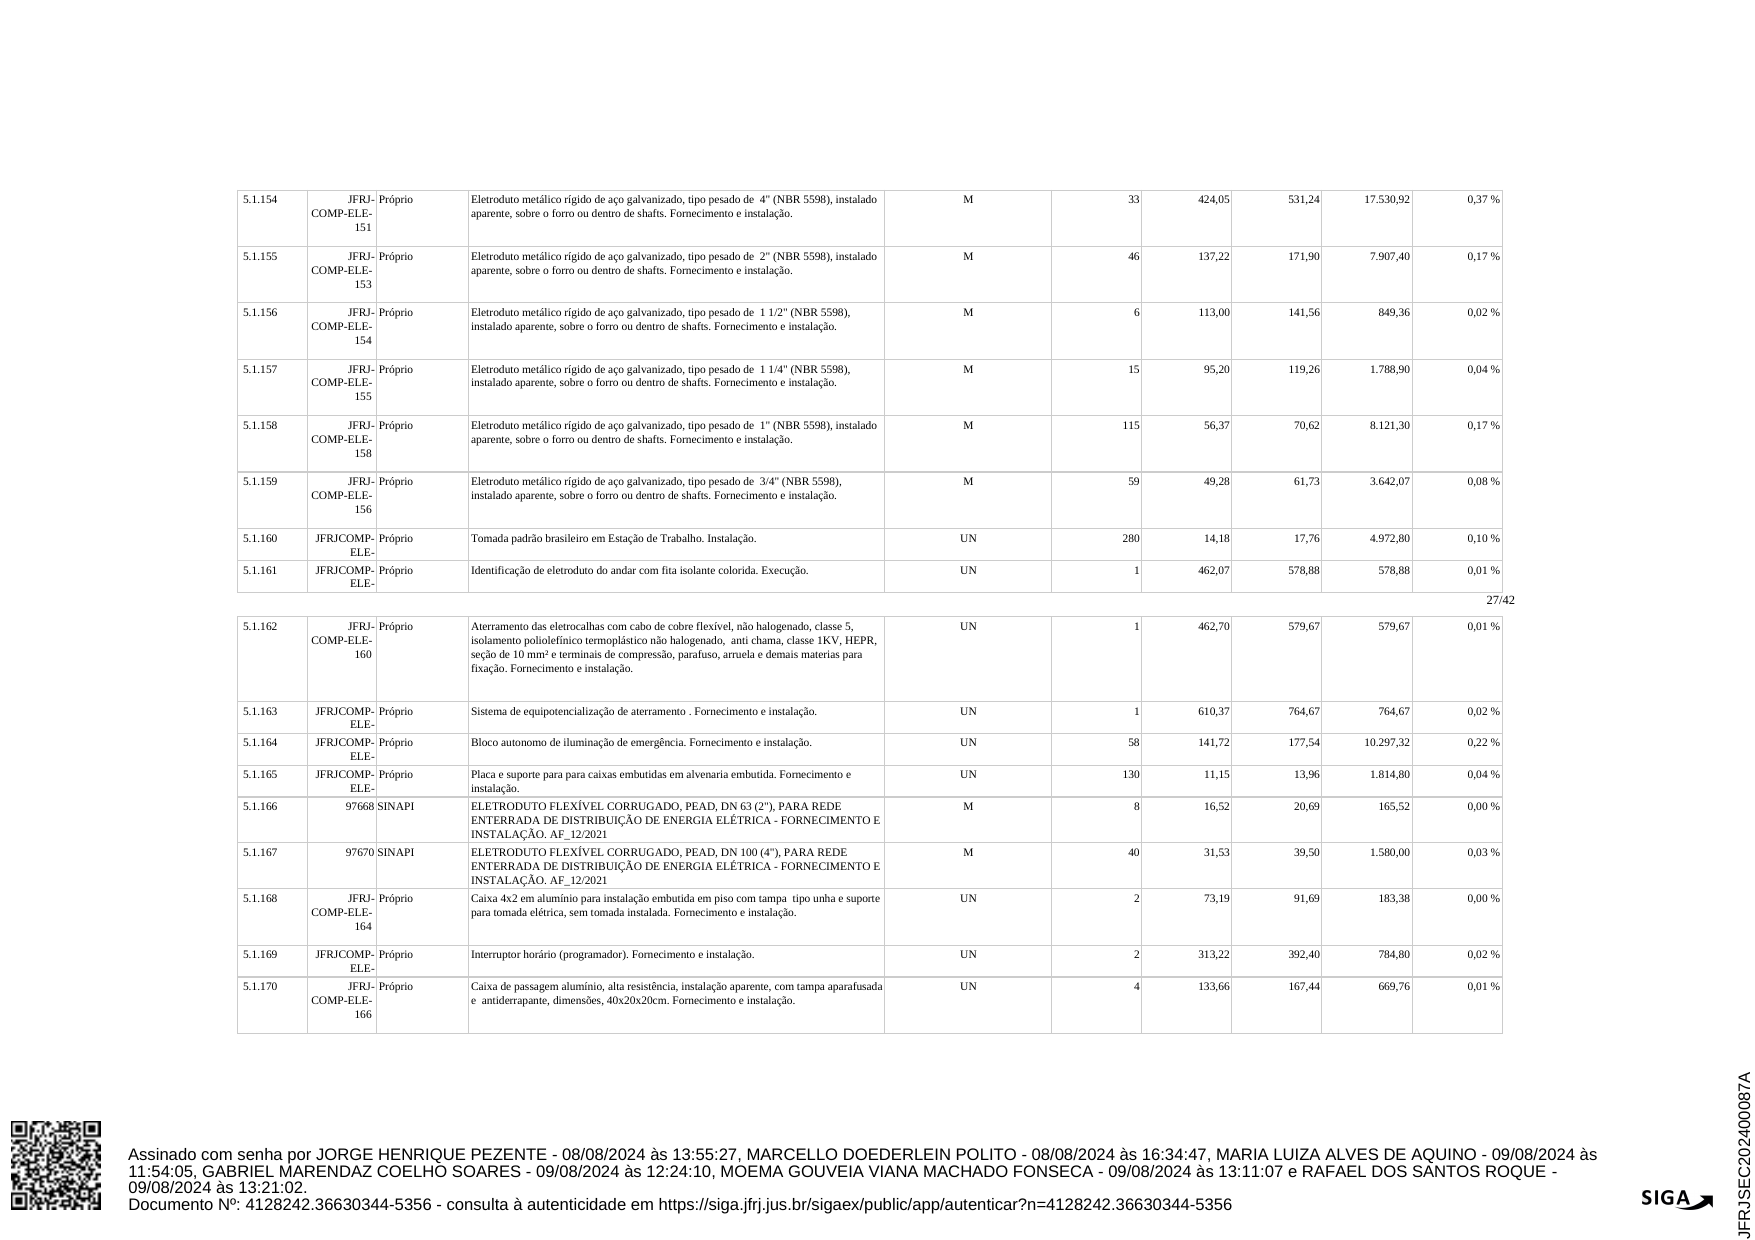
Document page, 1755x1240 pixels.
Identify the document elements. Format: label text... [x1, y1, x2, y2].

table_cell 7.907,40 [1322, 247, 1412, 302]
table_cell Próprio [377, 978, 468, 1033]
table_cell Eletroduto metálico rígido de aço galvanizado, tipo pesado de 1" (NBR 5598), instalado aparente, sobre o forro ou dentro de shafts. Fornecimento e instalação. [469, 416, 884, 471]
table_cell 165,52 [1322, 798, 1412, 842]
table_cell 0,03 % [1413, 843, 1502, 888]
table_cell 1.814,80 [1322, 766, 1412, 796]
table_cell 183,38 [1322, 889, 1412, 944]
table_cell 70,62 [1232, 416, 1321, 471]
table_cell Sistema de equipotencialização de aterramento . Fornecimento e instalação. [469, 702, 884, 732]
table_cell 462,07 [1142, 561, 1231, 592]
table_cell 97668 [308, 798, 376, 842]
table_cell 5.1.169 [238, 946, 307, 976]
table_cell 5.1.159 [238, 473, 307, 528]
table_cell 0,01 % [1413, 978, 1502, 1033]
table_cell Próprio [377, 416, 468, 471]
table_cell 424,05 [1142, 191, 1231, 246]
table_cell 0,00 % [1413, 798, 1502, 842]
table_cell M [885, 473, 1051, 528]
table_cell UN [885, 889, 1051, 944]
table_cell 141,56 [1232, 303, 1321, 359]
table_cell 3.642,07 [1322, 473, 1412, 528]
table_cell 5.1.155 [238, 247, 307, 302]
table_cell 59 [1052, 473, 1141, 528]
table_cell 137,22 [1142, 247, 1231, 302]
table_cell 20,69 [1232, 798, 1321, 842]
table_cell 17.530,92 [1322, 191, 1412, 246]
table_cell 167,44 [1232, 978, 1321, 1033]
table_cell JFRJ- COMP-ELE- 158 [308, 416, 376, 471]
table_cell 0,00 % [1413, 889, 1502, 944]
table_cell Eletroduto metálico rígido de aço galvanizado, tipo pesado de 2" (NBR 5598), instalado aparente, sobre o forro ou dentro de shafts. Fornecimento e instalação. [469, 247, 884, 302]
table_cell UN [885, 978, 1051, 1033]
table_cell 40 [1052, 843, 1141, 888]
table_cell 141,72 [1142, 734, 1231, 764]
table_cell JFRJ- COMP-ELE- 154 [308, 303, 376, 359]
table_cell Tomada padrão brasileiro em Estação de Trabalho. Instalação. [469, 529, 884, 560]
table_header Próprio [377, 617, 468, 701]
table_cell Próprio [377, 766, 468, 796]
table_cell 8.121,30 [1322, 416, 1412, 471]
table_cell 97670 [308, 843, 376, 888]
table_cell JFRJ- COMP-ELE- 156 [308, 473, 376, 528]
table_header JFRJ- COMP-ELE- 160 [308, 617, 376, 701]
table_header 0,01 % [1413, 617, 1502, 701]
table_header UN [885, 617, 1051, 701]
table_cell UN [885, 946, 1051, 976]
table_cell 11,15 [1142, 766, 1231, 796]
table_cell 39,50 [1232, 843, 1321, 888]
table_cell 1 [1052, 561, 1141, 592]
table_cell 31,53 [1142, 843, 1231, 888]
table_cell 8 [1052, 798, 1141, 842]
table_cell Próprio [377, 561, 468, 592]
table_cell 578,88 [1232, 561, 1321, 592]
table_cell 531,24 [1232, 191, 1321, 246]
table_cell 0,22 % [1413, 734, 1502, 764]
table_cell 61,73 [1232, 473, 1321, 528]
table_cell JFRJCOMP-ELE- [308, 529, 376, 560]
table_cell 5.1.164 [238, 734, 307, 764]
table_cell 14,18 [1142, 529, 1231, 560]
table_cell 610,37 [1142, 702, 1231, 732]
table_cell M [885, 798, 1051, 842]
table_cell Próprio [377, 946, 468, 976]
table_cell UN [885, 702, 1051, 732]
table_cell 0,10 % [1413, 529, 1502, 560]
table_cell 58 [1052, 734, 1141, 764]
table_cell M [885, 416, 1051, 471]
table_cell 16,52 [1142, 798, 1231, 842]
table_cell 1.580,00 [1322, 843, 1412, 888]
table_cell 5.1.165 [238, 766, 307, 796]
table_cell Próprio [377, 360, 468, 415]
table_cell 2 [1052, 946, 1141, 976]
table_header 462,70 [1142, 617, 1231, 701]
table_cell Próprio [377, 529, 468, 560]
table_cell 5.1.166 [238, 798, 307, 842]
table_cell 17,76 [1232, 529, 1321, 560]
table_cell 5.1.158 [238, 416, 307, 471]
table_cell 5.1.156 [238, 303, 307, 359]
table_cell 0,02 % [1413, 303, 1502, 359]
table_cell 2 [1052, 889, 1141, 944]
table_cell Interruptor horário (programador). Fornecimento e instalação. [469, 946, 884, 976]
table_cell 177,54 [1232, 734, 1321, 764]
table_cell Próprio [377, 191, 468, 246]
table_header 5.1.162 [238, 617, 307, 701]
table_cell Próprio [377, 889, 468, 944]
table_header 579,67 [1232, 617, 1321, 701]
table_cell 764,67 [1322, 702, 1412, 732]
table_cell JFRJCOMP-ELE- [308, 766, 376, 796]
table_cell M [885, 843, 1051, 888]
table_cell 5.1.161 [238, 561, 307, 592]
table_cell Identificação de eletroduto do andar com fita isolante colorida. Execução. [469, 561, 884, 592]
table_cell 0,02 % [1413, 702, 1502, 732]
table_cell JFRJCOMP-ELE- [308, 734, 376, 764]
table_cell 5.1.168 [238, 889, 307, 944]
table_cell Próprio [377, 247, 468, 302]
table_cell UN [885, 766, 1051, 796]
table_cell M [885, 247, 1051, 302]
table_cell UN [885, 529, 1051, 560]
table_cell 392,40 [1232, 946, 1321, 976]
table_cell 784,80 [1322, 946, 1412, 976]
table_cell 115 [1052, 416, 1141, 471]
table_cell 5.1.167 [238, 843, 307, 888]
table_cell Eletroduto metálico rígido de aço galvanizado, tipo pesado de 1 1/4" (NBR 5598), instalado aparente, sobre o forro ou dentro de shafts. Fornecimento e instalação. [469, 360, 884, 415]
table_cell 10.297,32 [1322, 734, 1412, 764]
table_cell 4.972,80 [1322, 529, 1412, 560]
table_cell 6 [1052, 303, 1141, 359]
table_cell M [885, 303, 1051, 359]
table_cell 5.1.157 [238, 360, 307, 415]
table_cell Bloco autonomo de iluminação de emergência. Fornecimento e instalação. [469, 734, 884, 764]
table_cell 0,17 % [1413, 247, 1502, 302]
table_cell Próprio [377, 303, 468, 359]
table_cell JFRJCOMP-ELE- [308, 702, 376, 732]
table_cell Eletroduto metálico rígido de aço galvanizado, tipo pesado de 1 1/2" (NBR 5598), instalado aparente, sobre o forro ou dentro de shafts. Fornecimento e instalação. [469, 303, 884, 359]
table_cell 56,37 [1142, 416, 1231, 471]
table_cell 0,01 % [1413, 561, 1502, 592]
table_cell M [885, 360, 1051, 415]
table_cell UN [885, 561, 1051, 592]
table_cell 5.1.163 [238, 702, 307, 732]
table_cell 49,28 [1142, 473, 1231, 528]
table_cell Placa e suporte para para caixas embutidas em alvenaria embutida. Fornecimento e instalação. [469, 766, 884, 796]
table_cell JFRJ- COMP-ELE- 155 [308, 360, 376, 415]
table_cell 0,17 % [1413, 416, 1502, 471]
table_cell 171,90 [1232, 247, 1321, 302]
table_cell Eletroduto metálico rígido de aço galvanizado, tipo pesado de 4" (NBR 5598), instalado aparente, sobre o forro ou dentro de shafts. Fornecimento e instalação. [469, 191, 884, 246]
table_cell 95,20 [1142, 360, 1231, 415]
table_cell SINAPI [377, 843, 468, 888]
table_cell 313,22 [1142, 946, 1231, 976]
table_cell 15 [1052, 360, 1141, 415]
table_header 1 [1052, 617, 1141, 701]
table_cell 1.788,90 [1322, 360, 1412, 415]
table_cell JFRJ- COMP-ELE- 153 [308, 247, 376, 302]
table_cell 1 [1052, 702, 1141, 732]
table_cell JFRJCOMP-ELE- [308, 561, 376, 592]
table_header Aterramento das eletrocalhas com cabo de cobre flexível, não halogenado, classe 5, isolamento poliolefínico termoplástico não halogenado, anti chama, classe 1KV, HEPR, seção de 10 mm² e terminais de compressão, parafuso, arruela e demais materias para fixação. Fornecimento e instalação. [469, 617, 884, 701]
table_cell 578,88 [1322, 561, 1412, 592]
table_cell 0,08 % [1413, 473, 1502, 528]
table_cell 0,04 % [1413, 360, 1502, 415]
table_cell JFRJCOMP-ELE- [308, 946, 376, 976]
table_cell 849,36 [1322, 303, 1412, 359]
table_cell UN [885, 734, 1051, 764]
table_cell JFRJ- COMP-ELE- 166 [308, 978, 376, 1033]
table_cell 46 [1052, 247, 1141, 302]
table_cell SINAPI [377, 798, 468, 842]
table_cell Próprio [377, 702, 468, 732]
table_cell 0,37 % [1413, 191, 1502, 246]
table_cell 4 [1052, 978, 1141, 1033]
table_cell 5.1.154 [238, 191, 307, 246]
table_cell ELETRODUTO FLEXÍVEL CORRUGADO, PEAD, DN 63 (2"), PARA REDE ENTERRADA DE DISTRIBUIÇÃO DE ENERGIA ELÉTRICA - FORNECIMENTO E INSTALAÇÃO. AF_12/2021 [469, 798, 884, 842]
table_cell Caixa de passagem alumínio, alta resistência, instalação aparente, com tampa aparafusada e antiderrapante, dimensões, 40x20x20cm. Fornecimento e instalação. [469, 978, 884, 1033]
table_cell 669,76 [1322, 978, 1412, 1033]
table_cell 13,96 [1232, 766, 1321, 796]
table_cell JFRJ- COMP-ELE- 164 [308, 889, 376, 944]
table_cell Próprio [377, 734, 468, 764]
table_cell 0,04 % [1413, 766, 1502, 796]
table_cell Próprio [377, 473, 468, 528]
table_cell 133,66 [1142, 978, 1231, 1033]
table_cell 91,69 [1232, 889, 1321, 944]
table_cell 5.1.160 [238, 529, 307, 560]
table_cell 0,02 % [1413, 946, 1502, 976]
table_cell Caixa 4x2 em alumínio para instalação embutida em piso com tampa tipo unha e suporte para tomada elétrica, sem tomada instalada. Fornecimento e instalação. [469, 889, 884, 944]
table_cell Eletroduto metálico rígido de aço galvanizado, tipo pesado de 3/4" (NBR 5598), instalado aparente, sobre o forro ou dentro de shafts. Fornecimento e instalação. [469, 473, 884, 528]
table_cell 130 [1052, 766, 1141, 796]
table_cell 119,26 [1232, 360, 1321, 415]
table_cell 5.1.170 [238, 978, 307, 1033]
table_cell 280 [1052, 529, 1141, 560]
table_cell 33 [1052, 191, 1141, 246]
table_cell 113,00 [1142, 303, 1231, 359]
table_cell M [885, 191, 1051, 246]
table_cell 764,67 [1232, 702, 1321, 732]
text 27/42 [237, 593, 1516, 607]
table_cell JFRJ- COMP-ELE- 151 [308, 191, 376, 246]
table_header 579,67 [1322, 617, 1412, 701]
table_cell 73,19 [1142, 889, 1231, 944]
table_cell ELETRODUTO FLEXÍVEL CORRUGADO, PEAD, DN 100 (4"), PARA REDE ENTERRADA DE DISTRIBUIÇÃO DE ENERGIA ELÉTRICA - FORNECIMENTO E INSTALAÇÃO. AF_12/2021 [469, 843, 884, 888]
